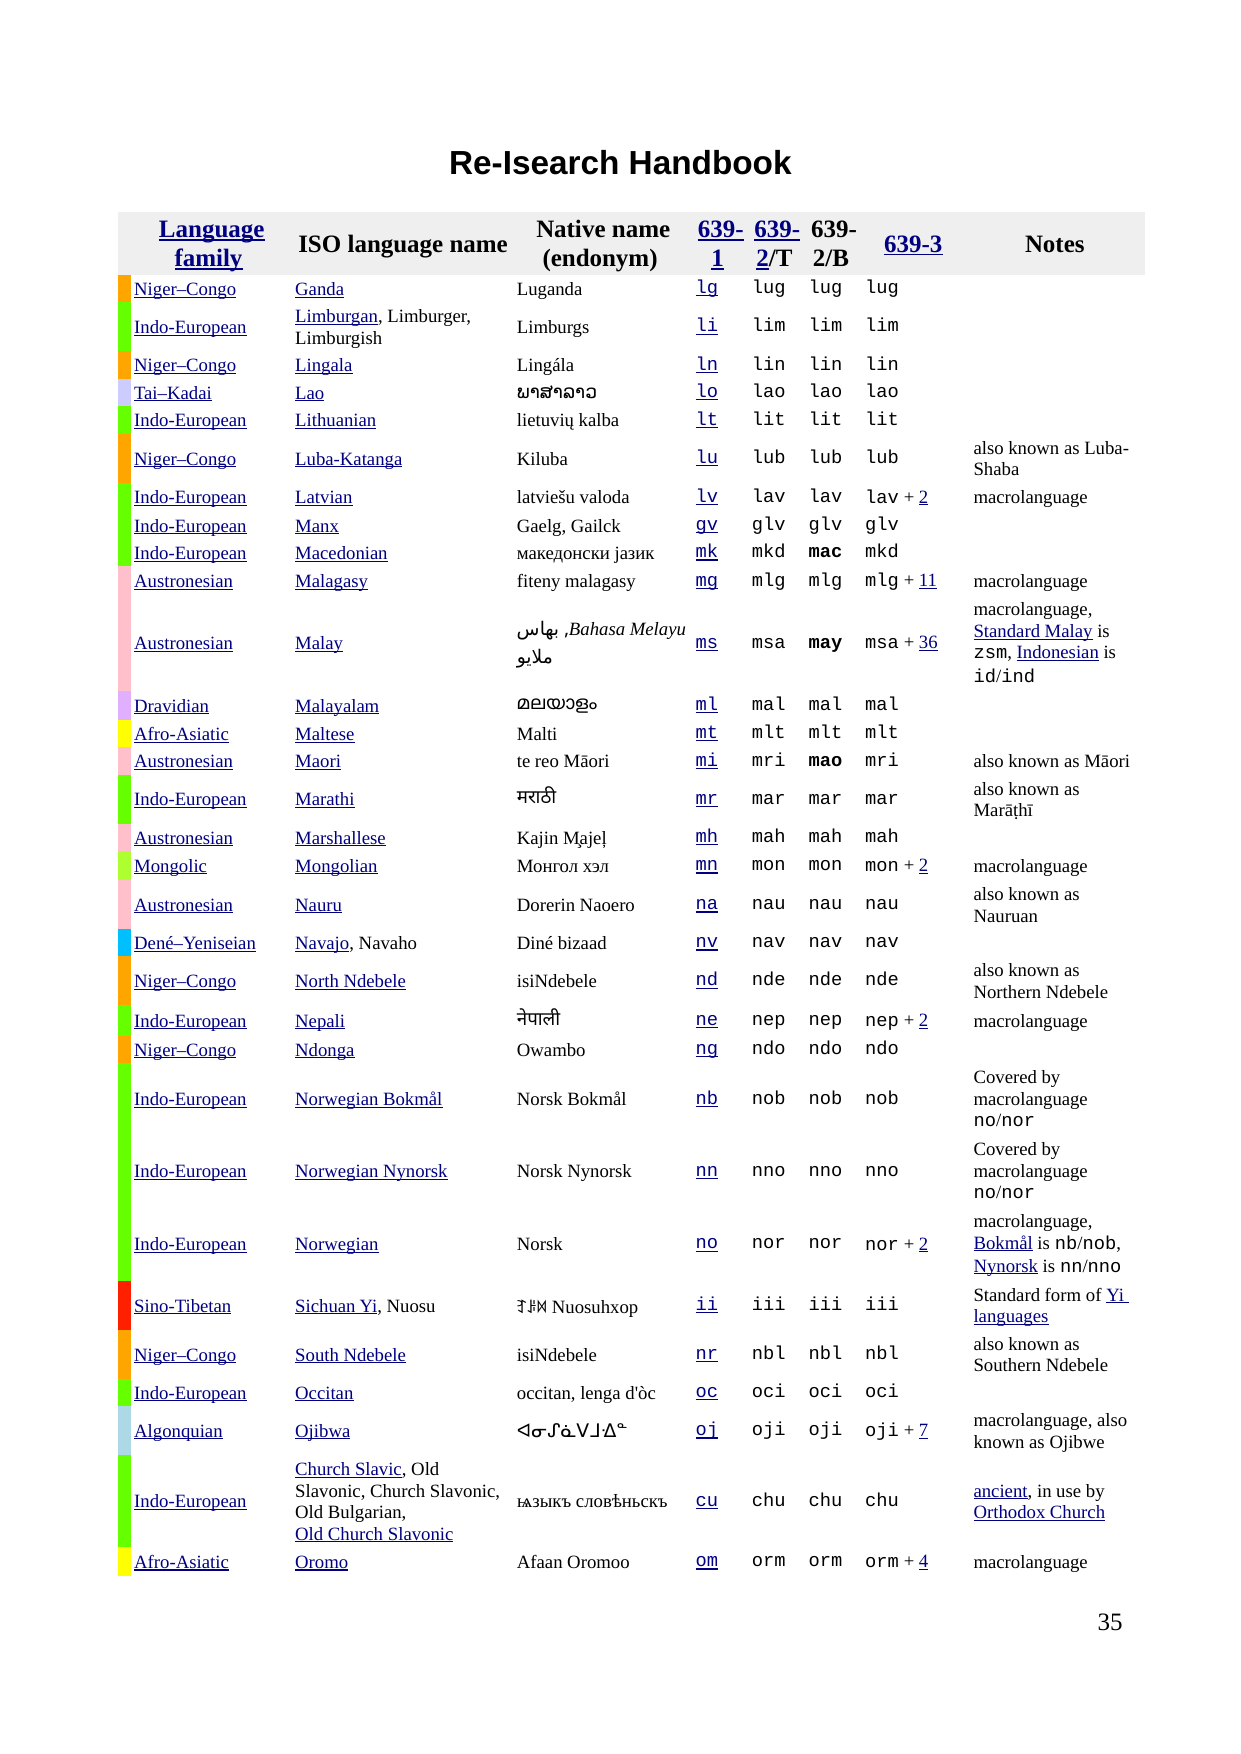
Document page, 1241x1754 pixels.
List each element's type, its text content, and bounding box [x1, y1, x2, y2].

table_cell [118, 1063, 131, 1135]
table_cell Lingala [292, 351, 514, 379]
table_cell mah [805, 824, 862, 851]
table_cell Owambo [514, 1036, 692, 1063]
table_header [118, 212, 131, 275]
table_cell македонски јазик [514, 539, 692, 566]
table_cell mr [693, 775, 749, 824]
table_cell [970, 1379, 1145, 1406]
table_cell macrolanguage [970, 483, 1145, 512]
table_cell Lao [292, 379, 514, 406]
table_cell macrolanguage [970, 851, 1145, 880]
table_cell cu [693, 1455, 749, 1547]
table_cell [970, 512, 1145, 539]
table_cell lug [749, 275, 805, 302]
table_cell nep + 2 [862, 1005, 970, 1036]
table_cell oj [693, 1406, 749, 1455]
table_cell ne [693, 1005, 749, 1036]
table_cell ndo [862, 1036, 970, 1063]
table_cell Gaelg, Gailck [514, 512, 692, 539]
table_cell Bahasa Melayu, بهاس ملايو‎ [514, 595, 692, 691]
table_cell Austronesian [131, 747, 292, 775]
table_cell mac [805, 539, 862, 566]
table_cell [118, 747, 131, 775]
table_cell Manx [292, 512, 514, 539]
table_cell lub [862, 434, 970, 483]
table_cell Indo-European [131, 1455, 292, 1547]
table_cell Ganda [292, 275, 514, 302]
table_cell Austronesian [131, 595, 292, 691]
table_cell Malay [292, 595, 514, 691]
table_cell macrolanguage [970, 566, 1145, 595]
table_cell nno [862, 1135, 970, 1207]
table_cell ndo [749, 1036, 805, 1063]
table_cell Marathi [292, 775, 514, 824]
table_cell [118, 483, 131, 512]
table_cell [970, 691, 1145, 720]
table_cell mkd [862, 539, 970, 566]
table_cell Dravidian [131, 691, 292, 720]
table_cell mao [805, 747, 862, 775]
table_cell Lingála [514, 351, 692, 379]
table_cell Norwegian [292, 1207, 514, 1281]
table_cell lao [805, 379, 862, 406]
table_cell nav [749, 929, 805, 956]
table_cell Covered by macrolanguage no/nor [970, 1135, 1145, 1207]
table_cell മലയാളം [514, 691, 692, 720]
table_cell [970, 406, 1145, 434]
table_cell mn [693, 851, 749, 880]
table_cell Latvian [292, 483, 514, 512]
table_cell Diné bizaad [514, 929, 692, 956]
table_cell nbl [862, 1330, 970, 1379]
table_cell may [805, 595, 862, 691]
table_cell occitan, lenga d'òc [514, 1379, 692, 1406]
table_cell isiNdebele [514, 1330, 692, 1379]
table_cell oji [805, 1406, 862, 1455]
table_cell [118, 1455, 131, 1547]
table_cell macrolanguage [970, 1005, 1145, 1036]
table_cell Indo-European [131, 1135, 292, 1207]
table_cell mlg [805, 566, 862, 595]
table_cell mg [693, 566, 749, 595]
table_cell nob [862, 1063, 970, 1135]
table_cell Nepali [292, 1005, 514, 1036]
table_cell nde [749, 956, 805, 1005]
table_cell Indo-European [131, 1379, 292, 1406]
table_cell latviešu valoda [514, 483, 692, 512]
table_cell Indo-European [131, 1063, 292, 1135]
table_cell [118, 1036, 131, 1063]
table_cell mkd [749, 539, 805, 566]
table_cell msa [749, 595, 805, 691]
table_header 639-1 [693, 212, 749, 275]
table_cell North Ndebele [292, 956, 514, 1005]
table_cell [118, 539, 131, 566]
table_cell Algonquian [131, 1406, 292, 1455]
table_cell Lithuanian [292, 406, 514, 434]
table_cell nno [805, 1135, 862, 1207]
table_cell Norsk Bokmål [514, 1063, 692, 1135]
table_cell Niger–Congo [131, 1330, 292, 1379]
table_cell ii [693, 1281, 749, 1330]
table_cell [970, 275, 1145, 302]
table_cell nb [693, 1063, 749, 1135]
table_cell नेपाली [514, 1005, 692, 1036]
table_cell mah [862, 824, 970, 851]
table_cell Macedonian [292, 539, 514, 566]
table_cell also known as Nauruan [970, 880, 1145, 929]
table_cell om [693, 1547, 749, 1576]
table_cell also known as Southern Ndebele [970, 1330, 1145, 1379]
table_cell [118, 851, 131, 880]
table_cell mi [693, 747, 749, 775]
table_cell lin [805, 351, 862, 379]
table_cell lav [805, 483, 862, 512]
table_cell Indo-European [131, 302, 292, 351]
table_cell Norwegian Nynorsk [292, 1135, 514, 1207]
table_header 639-2/B [805, 212, 862, 275]
table_cell macrolanguage [970, 1547, 1145, 1576]
table_cell lao [862, 379, 970, 406]
table_cell nau [749, 880, 805, 929]
table_cell chu [805, 1455, 862, 1547]
table_cell Kiluba [514, 434, 692, 483]
table_cell ꆈꌠ꒿ Nuosuhxop [514, 1281, 692, 1330]
table_cell lug [862, 275, 970, 302]
table_cell chu [749, 1455, 805, 1547]
table_cell [118, 351, 131, 379]
table_cell Nauru [292, 880, 514, 929]
table_cell lit [862, 406, 970, 434]
table_cell [118, 720, 131, 747]
table_cell lav [749, 483, 805, 512]
table_cell [118, 379, 131, 406]
table_cell lug [805, 275, 862, 302]
table_cell lin [749, 351, 805, 379]
table_cell nav [805, 929, 862, 956]
table_cell Niger–Congo [131, 1036, 292, 1063]
table_cell oc [693, 1379, 749, 1406]
table_header Language family [131, 212, 292, 275]
table_cell lg [693, 275, 749, 302]
table_cell Sichuan Yi, Nuosu [292, 1281, 514, 1330]
table_cell Limburgan, Limburger, Limburgish [292, 302, 514, 351]
table_cell nob [749, 1063, 805, 1135]
table_cell Mongolian [292, 851, 514, 880]
table_header 639-3 [862, 212, 970, 275]
table_cell Niger–Congo [131, 434, 292, 483]
table_cell [118, 1547, 131, 1576]
table_cell Ndonga [292, 1036, 514, 1063]
table_cell [970, 720, 1145, 747]
table_cell [970, 1036, 1145, 1063]
table_cell nor + 2 [862, 1207, 970, 1281]
table_cell Standard form of Yi languages [970, 1281, 1145, 1330]
table_cell [970, 351, 1145, 379]
table_cell lao [749, 379, 805, 406]
table_cell Austronesian [131, 880, 292, 929]
table_cell Covered by macrolanguage no/nor [970, 1063, 1145, 1135]
table_cell Dené–Yeniseian [131, 929, 292, 956]
table_cell also known as Luba-Shaba [970, 434, 1145, 483]
table_cell Tai–Kadai [131, 379, 292, 406]
table_cell na [693, 880, 749, 929]
table_cell lav + 2 [862, 483, 970, 512]
table_cell [118, 1330, 131, 1379]
table_cell mlg + 11 [862, 566, 970, 595]
table_cell macrolanguage, Standard Malay is zsm, Indonesian is id/ind [970, 595, 1145, 691]
table_cell lim [749, 302, 805, 351]
table_cell mal [862, 691, 970, 720]
table_cell mar [749, 775, 805, 824]
table_cell lub [805, 434, 862, 483]
table_cell also known as Northern Ndebele [970, 956, 1145, 1005]
table_cell msa + 36 [862, 595, 970, 691]
table_cell lit [805, 406, 862, 434]
table_header ISO language name [292, 212, 514, 275]
table_cell Austronesian [131, 824, 292, 851]
table_cell mal [805, 691, 862, 720]
table_cell [118, 775, 131, 824]
table_cell Austronesian [131, 566, 292, 595]
table_cell Maori [292, 747, 514, 775]
table_cell iii [805, 1281, 862, 1330]
table_cell nde [805, 956, 862, 1005]
table_cell Kajin M̧ajeļ [514, 824, 692, 851]
table_cell Indo-European [131, 539, 292, 566]
table_cell mar [862, 775, 970, 824]
table_cell [118, 566, 131, 595]
table_cell Navajo, Navaho [292, 929, 514, 956]
table_cell mah [749, 824, 805, 851]
table_cell lt [693, 406, 749, 434]
table_cell Church Slavic, Old Slavonic, Church Slavonic, Old Bulgarian, Old Church Slavonic [292, 1455, 514, 1547]
table_cell [118, 1135, 131, 1207]
table_cell ms [693, 595, 749, 691]
table_cell macrolanguage, Bokmål is nb/nob, Nynorsk is nn/nno [970, 1207, 1145, 1281]
table_cell oci [862, 1379, 970, 1406]
table_cell Maltese [292, 720, 514, 747]
table_cell Norsk Nynorsk [514, 1135, 692, 1207]
table_cell Indo-European [131, 775, 292, 824]
table_cell ancient, in use by Orthodox Church [970, 1455, 1145, 1547]
table_cell oji [749, 1406, 805, 1455]
table_cell [118, 595, 131, 691]
table_cell mt [693, 720, 749, 747]
table_cell [118, 1379, 131, 1406]
table_cell Luganda [514, 275, 692, 302]
table_cell orm [749, 1547, 805, 1576]
table_cell nr [693, 1330, 749, 1379]
table_cell Indo-European [131, 406, 292, 434]
table_cell Niger–Congo [131, 956, 292, 1005]
table_cell ѩзыкъ словѣньскъ [514, 1455, 692, 1547]
table_cell [118, 929, 131, 956]
table_cell Монгол хэл [514, 851, 692, 880]
table_cell isiNdebele [514, 956, 692, 1005]
table_cell Marshallese [292, 824, 514, 851]
table_cell Mongolic [131, 851, 292, 880]
table_cell mlg [749, 566, 805, 595]
table_cell nep [805, 1005, 862, 1036]
table_cell nv [693, 929, 749, 956]
table_cell macrolanguage, also known as Ojibwe [970, 1406, 1145, 1455]
table_cell [970, 379, 1145, 406]
table_cell orm + 4 [862, 1547, 970, 1576]
table_cell Occitan [292, 1379, 514, 1406]
table_cell Niger–Congo [131, 351, 292, 379]
table_cell Malayalam [292, 691, 514, 720]
table_cell lit [749, 406, 805, 434]
table_cell mri [749, 747, 805, 775]
table_cell [118, 1207, 131, 1281]
table_cell lietuvių kalba [514, 406, 692, 434]
table_cell fiteny malagasy [514, 566, 692, 595]
table_cell ᐊᓂᔑᓈᐯᒧᐎᓐ [514, 1406, 692, 1455]
table_cell ml [693, 691, 749, 720]
table_cell nau [805, 880, 862, 929]
table_cell [970, 302, 1145, 351]
table_cell Dorerin Naoero [514, 880, 692, 929]
table_cell Sino-Tibetan [131, 1281, 292, 1330]
table_cell nau [862, 880, 970, 929]
table_cell South Ndebele [292, 1330, 514, 1379]
table_cell Indo-European [131, 1005, 292, 1036]
table_cell [118, 1005, 131, 1036]
table_cell mon + 2 [862, 851, 970, 880]
table_cell [118, 275, 131, 302]
table_cell oci [805, 1379, 862, 1406]
table_cell Oromo [292, 1547, 514, 1576]
table_cell glv [749, 512, 805, 539]
table_cell Niger–Congo [131, 275, 292, 302]
table_cell nbl [805, 1330, 862, 1379]
table_cell Indo-European [131, 1207, 292, 1281]
table_cell also known as Marāṭhī [970, 775, 1145, 824]
table_cell nor [805, 1207, 862, 1281]
table_cell Limburgs [514, 302, 692, 351]
table_header 639-2/T [749, 212, 805, 275]
table_cell ln [693, 351, 749, 379]
table_cell iii [862, 1281, 970, 1330]
table_cell Luba-Katanga [292, 434, 514, 483]
table_cell Indo-European [131, 483, 292, 512]
table_cell li [693, 302, 749, 351]
table_cell [118, 512, 131, 539]
table_cell nob [805, 1063, 862, 1135]
table_cell lv [693, 483, 749, 512]
table_cell Afro-Asiatic [131, 1547, 292, 1576]
table_cell lo [693, 379, 749, 406]
table_cell Malagasy [292, 566, 514, 595]
table_cell [118, 1406, 131, 1455]
table_cell oci [749, 1379, 805, 1406]
table_cell Indo-European [131, 512, 292, 539]
table_cell [118, 1281, 131, 1330]
table_cell [118, 434, 131, 483]
table_cell nav [862, 929, 970, 956]
table_cell [118, 406, 131, 434]
table_cell nor [749, 1207, 805, 1281]
table_cell chu [862, 1455, 970, 1547]
table_cell [118, 691, 131, 720]
table_cell mon [805, 851, 862, 880]
table_cell lim [805, 302, 862, 351]
table_cell glv [805, 512, 862, 539]
table_cell mh [693, 824, 749, 851]
table_cell nbl [749, 1330, 805, 1379]
table_cell mlt [749, 720, 805, 747]
table_cell lim [862, 302, 970, 351]
table_cell [118, 302, 131, 351]
table_cell lin [862, 351, 970, 379]
table_cell nno [749, 1135, 805, 1207]
table_cell lub [749, 434, 805, 483]
table_cell Afaan Oromoo [514, 1547, 692, 1576]
table_cell oji + 7 [862, 1406, 970, 1455]
table_cell mlt [805, 720, 862, 747]
table_cell nd [693, 956, 749, 1005]
table_cell orm [805, 1547, 862, 1576]
table_header Native name (endonym) [514, 212, 692, 275]
table_header Notes [970, 212, 1145, 275]
table_cell te reo Māori [514, 747, 692, 775]
table_cell mar [805, 775, 862, 824]
table_cell Malti [514, 720, 692, 747]
table_cell ndo [805, 1036, 862, 1063]
table_cell [970, 824, 1145, 851]
table_cell Afro-Asiatic [131, 720, 292, 747]
table_cell [118, 956, 131, 1005]
table_cell nep [749, 1005, 805, 1036]
table_cell मराठी [514, 775, 692, 824]
table_cell iii [749, 1281, 805, 1330]
table_cell Ojibwa [292, 1406, 514, 1455]
table_cell mal [749, 691, 805, 720]
table_cell ng [693, 1036, 749, 1063]
table_cell [118, 880, 131, 929]
table_cell mk [693, 539, 749, 566]
table_cell gv [693, 512, 749, 539]
table_cell Norwegian Bokmål [292, 1063, 514, 1135]
table_cell mri [862, 747, 970, 775]
table_cell lu [693, 434, 749, 483]
table_cell nde [862, 956, 970, 1005]
table_cell nn [693, 1135, 749, 1207]
table_cell [970, 929, 1145, 956]
table_cell mlt [862, 720, 970, 747]
table_cell no [693, 1207, 749, 1281]
table_cell also known as Māori [970, 747, 1145, 775]
table_cell Norsk [514, 1207, 692, 1281]
table_cell mon [749, 851, 805, 880]
table_cell [118, 824, 131, 851]
table_cell ພາສາລາວ [514, 379, 692, 406]
table_cell [970, 539, 1145, 566]
table_cell glv [862, 512, 970, 539]
